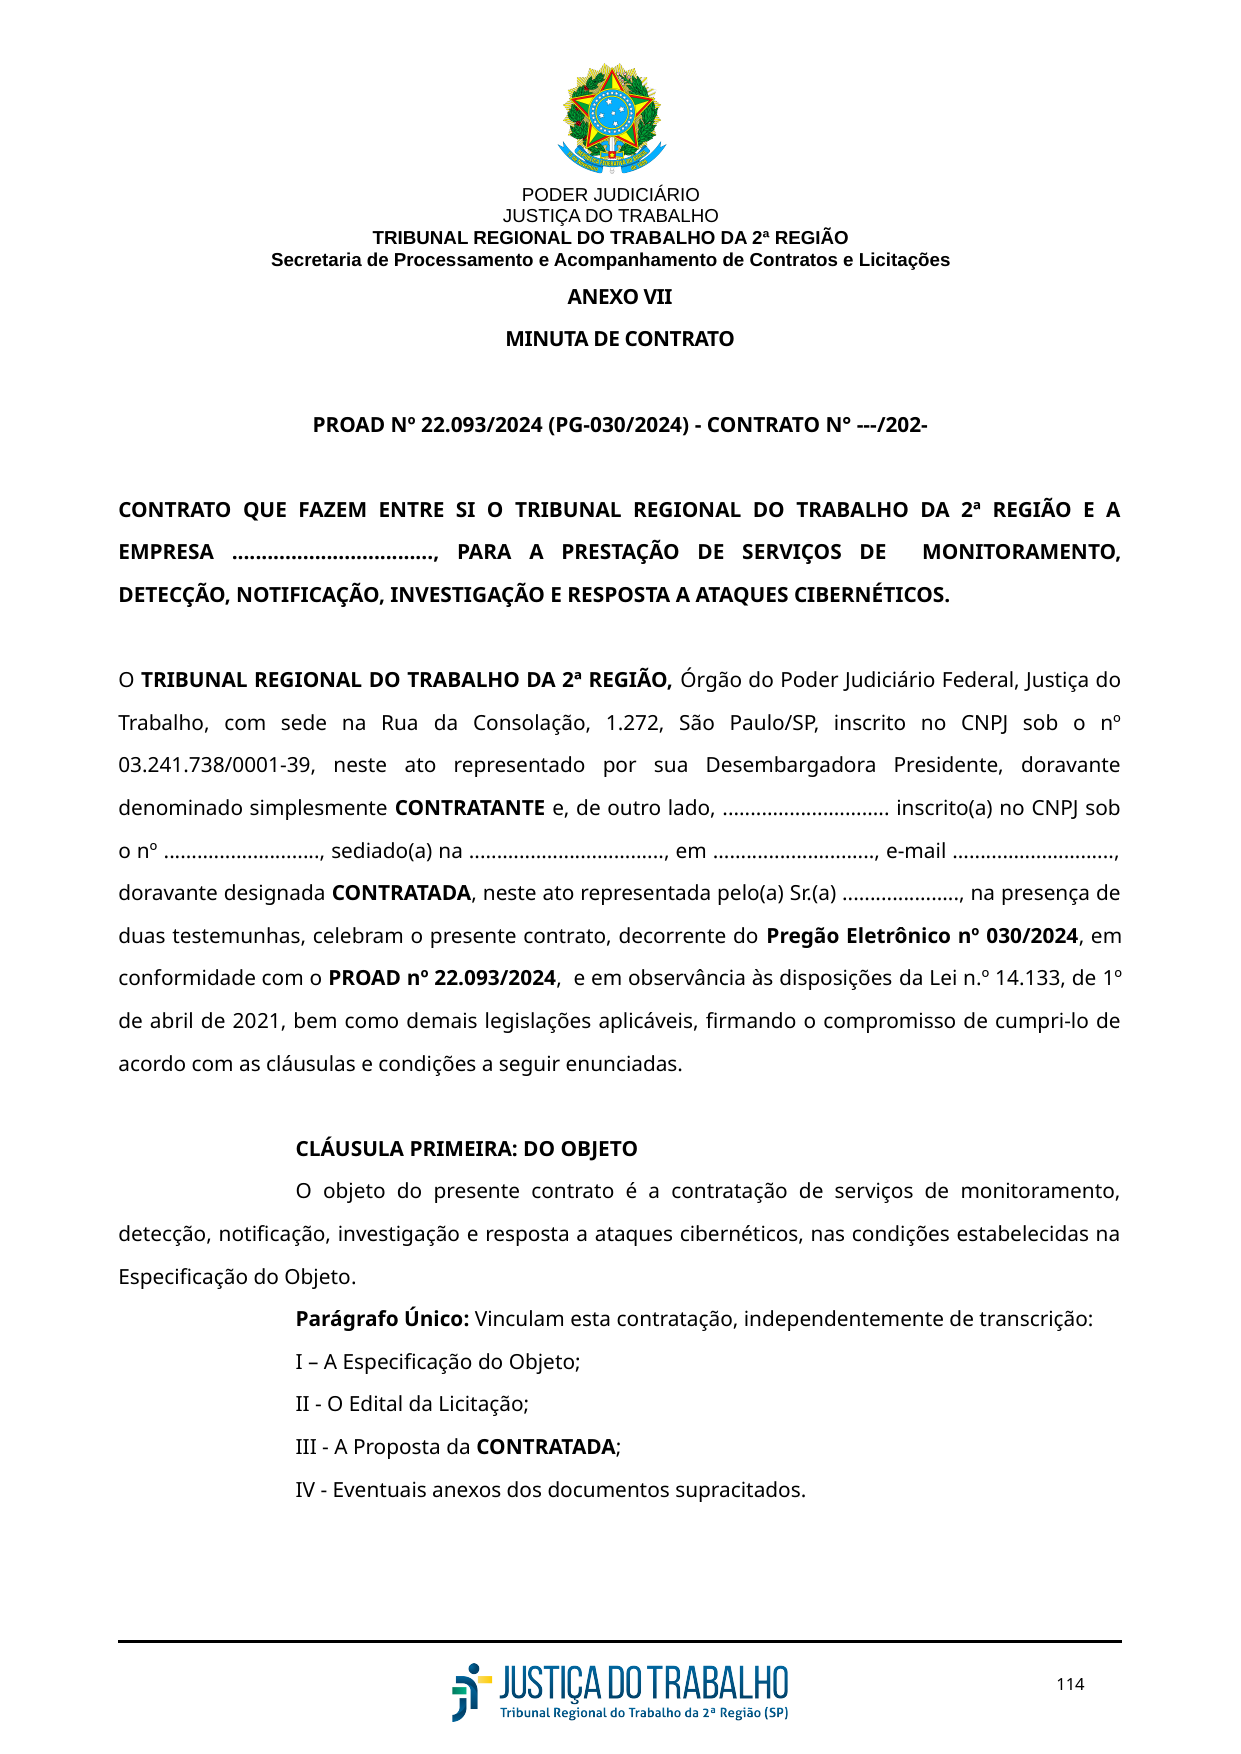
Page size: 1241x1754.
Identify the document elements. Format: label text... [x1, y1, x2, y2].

text CONTRATO QUE FAZEM ENTRE SI O TRIBUNAL REGIONAL DO TRABALHO DA 2ª REGIÃO E A EMPRESA .................................., PARA A PRESTAÇÃO DE SERVIÇOS DE MONITORAMENTO, DETECÇÃO, NOTIFICAÇÃO, INVESTIGAÇÃO E RESPOSTA A ATAQUES CIBERNÉTICOS. [118, 495, 1122, 608]
text IV - Eventuais anexos dos documentos supracitados. [118, 1475, 1122, 1503]
text I – A Especificação do Objeto; [118, 1347, 1122, 1375]
text O TRIBUNAL REGIONAL DO TRABALHO DA 2ª REGIÃO, Órgão do Poder Judiciário Federal, Justiça do Trabalho, com sede na Rua da Consolação, 1.272, São Paulo/SP, inscrito no CNPJ sob o nº 03.241.738/0001-39, neste ato representado por sua Desembargadora Presidente, doravante denominado simplesmente CONTRATANTE e, de outro lado, .............................. inscrito(a) no CNPJ sob o nº ............................, sediado(a) na ..................................., em ............................., e-mail ............................., doravante designada CONTRATADA, neste ato representada pelo(a) Sr.(a) ....................., na presença de duas testemunhas, celebram o presente contrato, decorrente do Pregão Eletrônico nº 030/2024, em conformidade com o PROAD nº 22.093/2024, e em observância às disposições da Lei n.º 14.133, de 1º de abril de 2021, bem como demais legislações aplicáveis, firmando o compromisso de cumpri-lo de acordo com as cláusulas e condições a seguir enunciadas. [118, 665, 1122, 1077]
text CLÁUSULA PRIMEIRA: DO OBJETO [118, 1134, 1122, 1162]
text III - A Proposta da CONTRATADA; [118, 1432, 1122, 1461]
text MINUTA DE CONTRATO [118, 324, 1122, 353]
text O objeto do presente contrato é a contratação de serviços de monitoramento, detecção, notificação, investigação e resposta a ataques cibernéticos, nas condições estabelecidas na Especificação do Objeto. [118, 1177, 1122, 1290]
text Parágrafo Único: Vinculam esta contratação, independentemente de transcrição: [118, 1304, 1122, 1333]
picture [452, 1663, 788, 1722]
text PROAD Nº 22.093/2024 (PG-030/2024) - CONTRATO N° ---/202- [118, 410, 1122, 438]
text ANEXO VII [118, 282, 1122, 310]
text II - O Edital da Licitação; [118, 1389, 1122, 1418]
